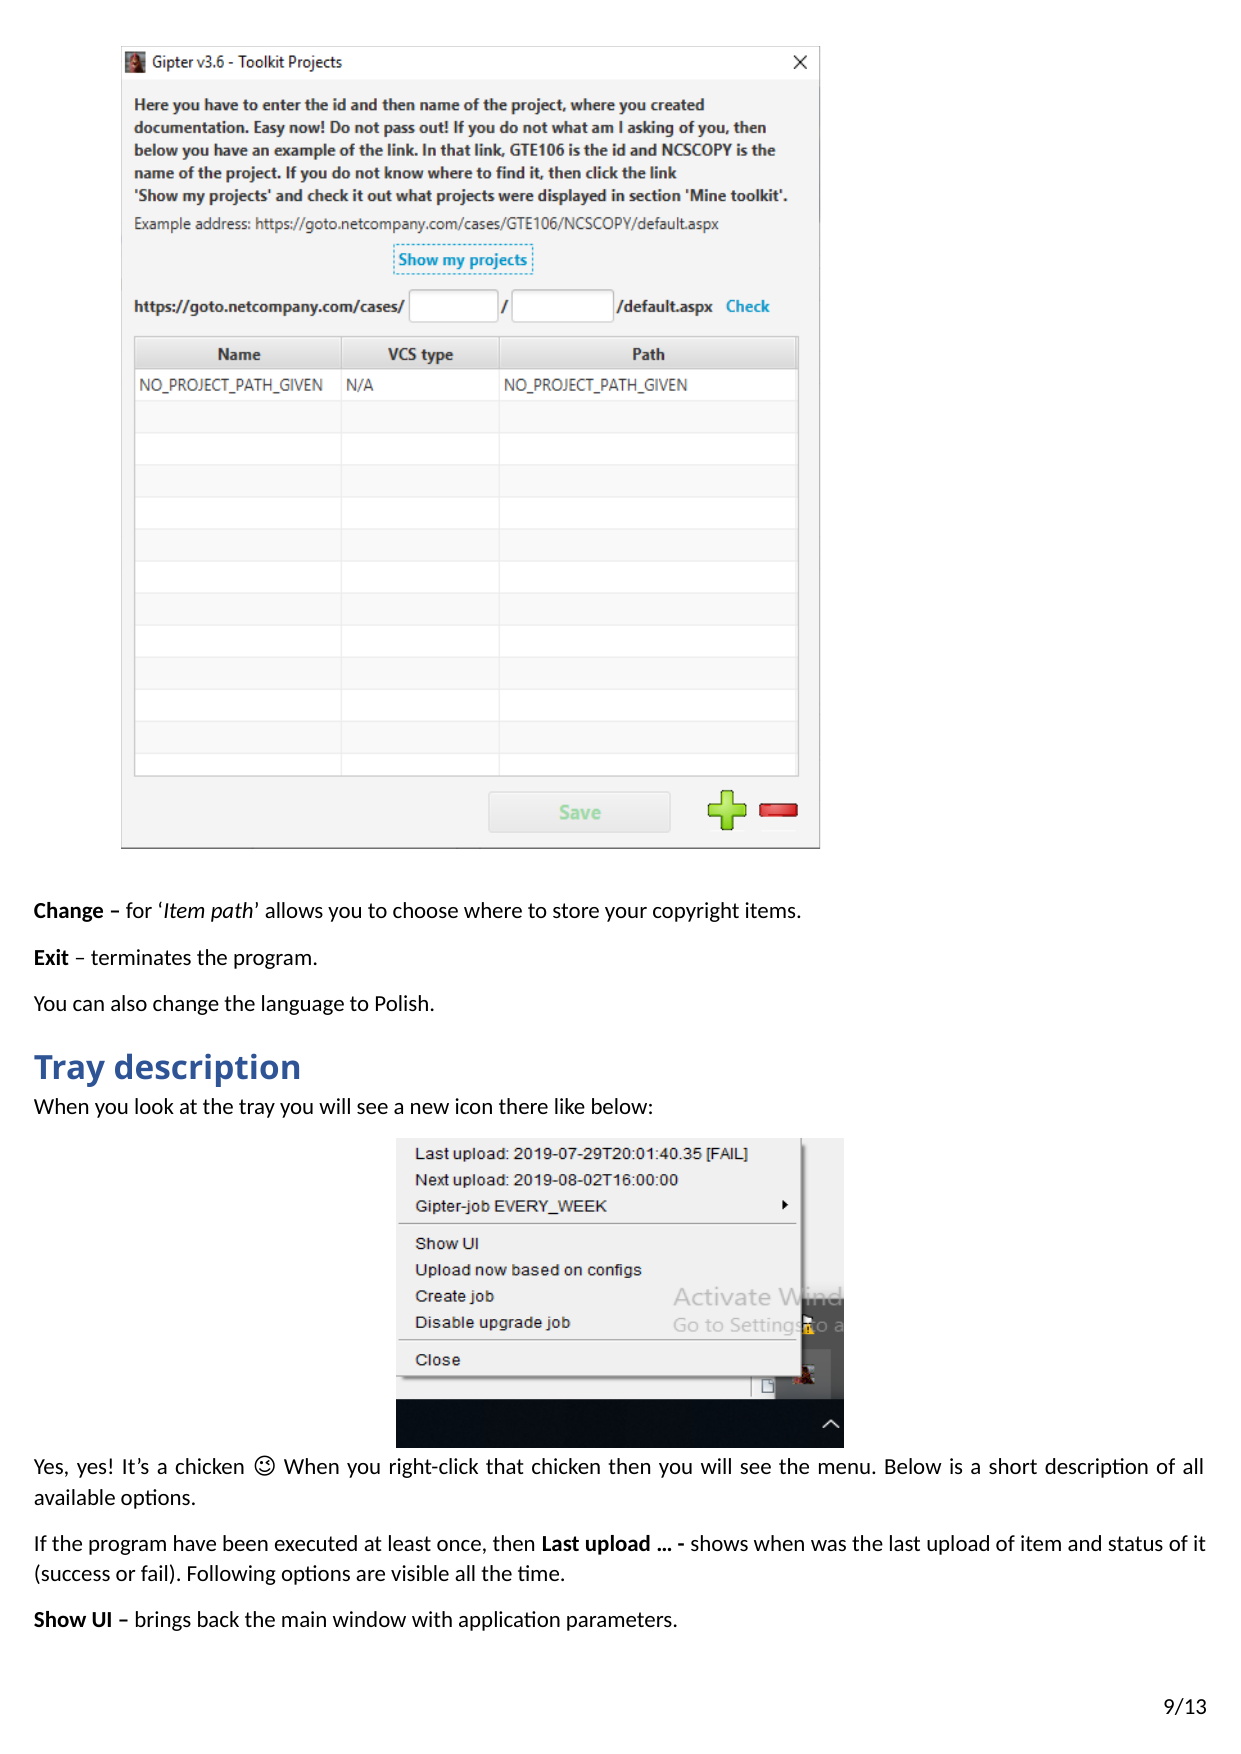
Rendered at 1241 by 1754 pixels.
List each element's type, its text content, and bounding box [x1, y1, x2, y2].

text Yes, yes! It’s a chicken 😉 When you right-click that chicken then you will see the menu. Below is a short description of all available options. [34, 1448, 1207, 1511]
text You can also change the language to Polish. [34, 989, 1207, 1017]
text When you look at the tray you will see a new icon there like below: [34, 1092, 1207, 1120]
text Change – for ‘Item path’ allows you to choose where to store your copyright items. [34, 897, 1207, 924]
picture [121, 46, 821, 849]
text Show UI – brings back the main window with application parameters. [34, 1605, 1207, 1633]
subtitle Tray description [34, 1044, 1207, 1089]
picture [396, 1138, 844, 1448]
text Exit – terminates the program. [34, 943, 1207, 971]
text If the program have been executed at least once, then Last upload … - shows when was the last upload of item and status of it (success or fail). Following options are visible all the time. [34, 1529, 1207, 1587]
